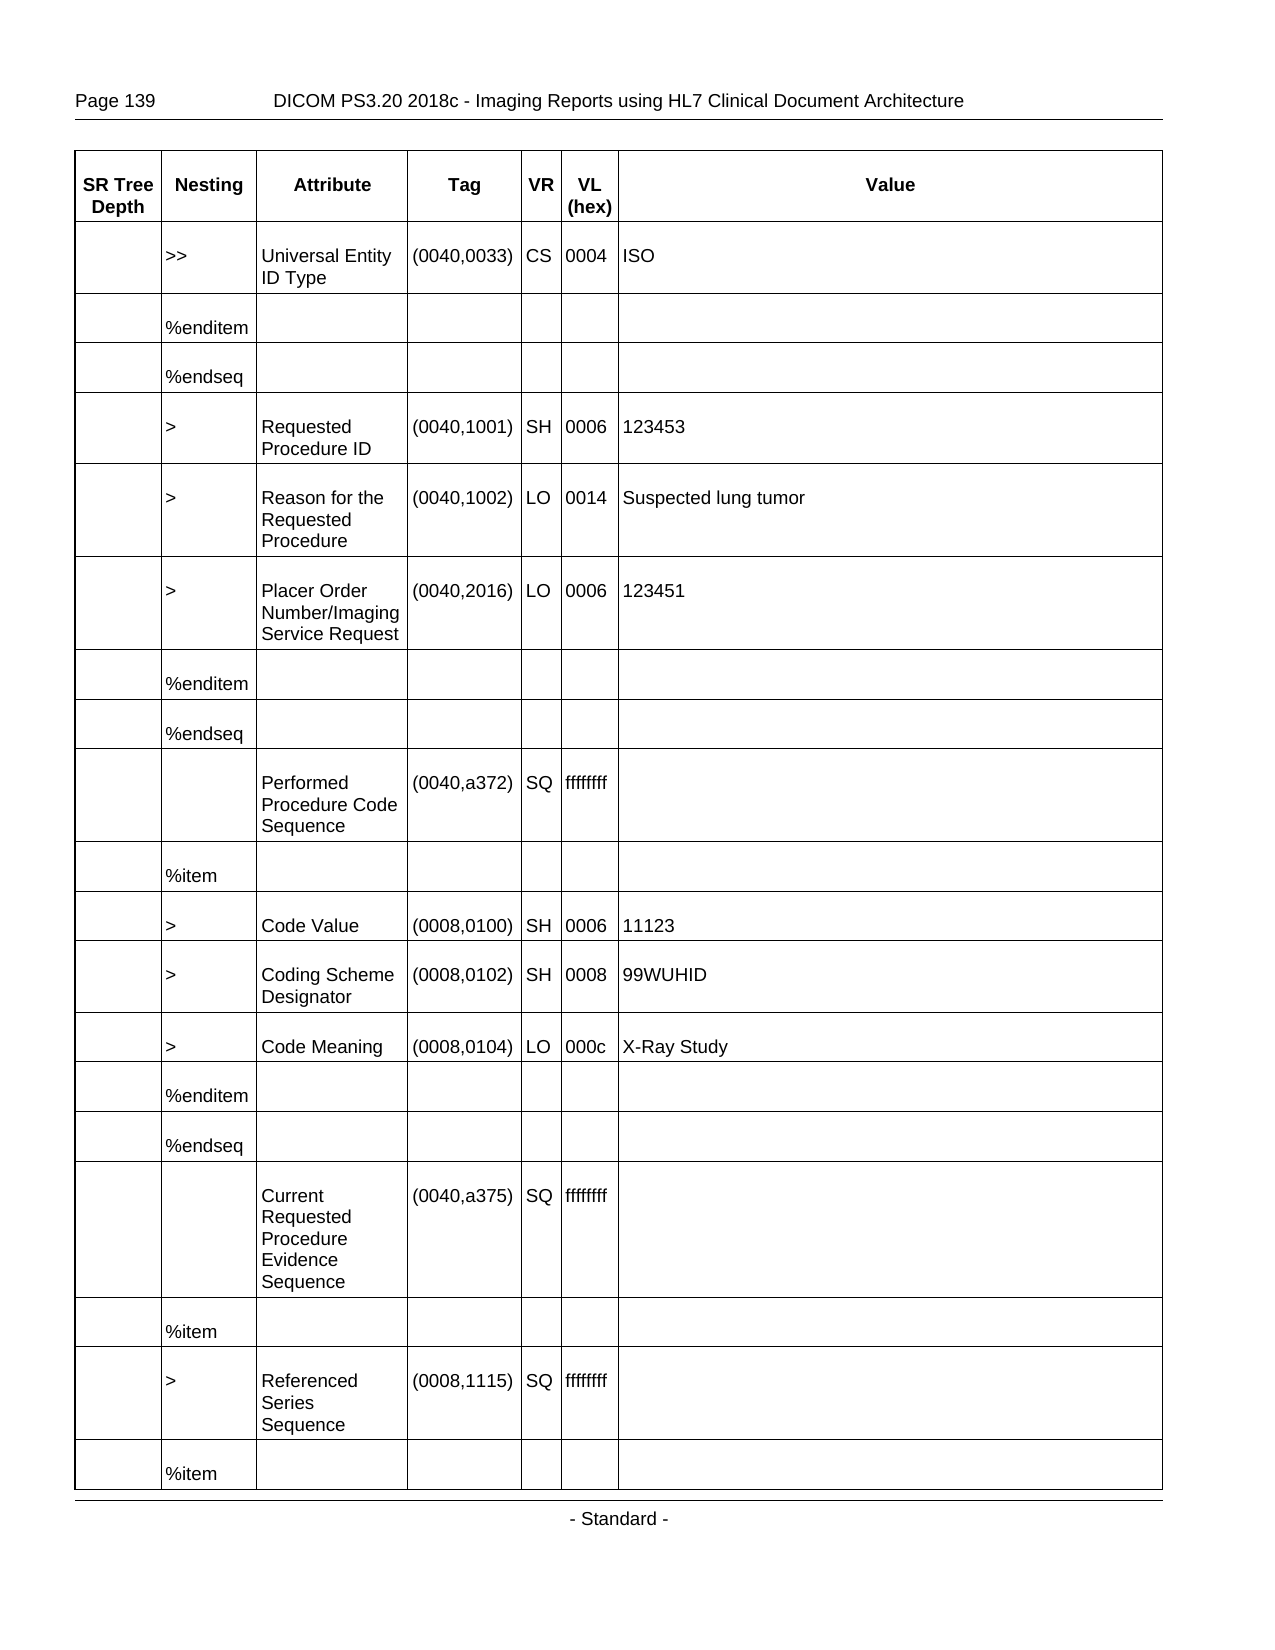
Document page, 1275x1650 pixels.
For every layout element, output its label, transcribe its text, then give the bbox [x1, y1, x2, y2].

table_cell [562, 1062, 618, 1111]
table_cell 0006 [562, 557, 618, 649]
table_cell [257, 700, 407, 748]
table_cell [619, 842, 1162, 891]
table_cell SQ [522, 1162, 561, 1297]
table_cell [522, 700, 561, 748]
table_cell [562, 343, 618, 392]
table_cell [76, 294, 161, 342]
table_header SR Tree Depth [76, 151, 161, 221]
table_cell [76, 749, 161, 841]
table_cell [76, 1013, 161, 1061]
table_cell [76, 1162, 161, 1297]
table_cell [619, 294, 1162, 342]
table_cell (0008,0104) [408, 1013, 521, 1061]
table_cell Code Meaning [257, 1013, 407, 1061]
table_cell [408, 842, 521, 891]
table_header Value [619, 151, 1162, 221]
table_cell Placer Order Number/Imaging Service Request [257, 557, 407, 649]
table_cell [76, 842, 161, 891]
table_cell > [162, 464, 256, 556]
table_cell ffffffff [562, 1347, 618, 1439]
table_cell [76, 393, 161, 463]
table_cell [76, 700, 161, 748]
table_cell [562, 1112, 618, 1161]
table_cell 0006 [562, 393, 618, 463]
table_cell [162, 1162, 256, 1297]
table_cell %enditem [162, 650, 256, 698]
table_cell >> [162, 222, 256, 292]
table_cell %enditem [162, 1062, 256, 1111]
table_cell %endseq [162, 343, 256, 392]
table_cell SQ [522, 749, 561, 841]
table_cell [76, 892, 161, 940]
table_cell Code Value [257, 892, 407, 940]
table_cell [257, 1062, 407, 1111]
table_cell > [162, 892, 256, 940]
table_cell [408, 1298, 521, 1346]
table_cell (0008,0100) [408, 892, 521, 940]
table_cell (0040,1002) [408, 464, 521, 556]
table_cell Reason for the Requested Procedure [257, 464, 407, 556]
table_cell (0040,a375) [408, 1162, 521, 1297]
table_cell Coding Scheme Designator [257, 941, 407, 1012]
table_cell Current Requested Procedure Evidence Sequence [257, 1162, 407, 1297]
table_cell %endseq [162, 1112, 256, 1161]
table_cell 0014 [562, 464, 618, 556]
table_cell Universal Entity ID Type [257, 222, 407, 292]
table_cell [76, 650, 161, 698]
table_cell [522, 1440, 561, 1489]
table_cell [257, 842, 407, 891]
table_cell SH [522, 892, 561, 940]
table_cell [522, 1062, 561, 1111]
table_cell [76, 1440, 161, 1489]
table_cell Referenced Series Sequence [257, 1347, 407, 1439]
table_cell [257, 650, 407, 698]
table_header Attribute [257, 151, 407, 221]
table_cell %item [162, 842, 256, 891]
table_cell [408, 1112, 521, 1161]
table_cell 99WUHID [619, 941, 1162, 1012]
table_cell %item [162, 1298, 256, 1346]
table_cell Performed Procedure Code Sequence [257, 749, 407, 841]
table_cell %item [162, 1440, 256, 1489]
table_cell [619, 1162, 1162, 1297]
table_header VR [522, 151, 561, 221]
table_cell 000c [562, 1013, 618, 1061]
table_cell [562, 650, 618, 698]
table_cell [619, 343, 1162, 392]
table_cell X-Ray Study [619, 1013, 1162, 1061]
table_cell [619, 1062, 1162, 1111]
table_cell [522, 1112, 561, 1161]
table_cell [562, 842, 618, 891]
table_cell [562, 294, 618, 342]
table_cell [562, 1298, 618, 1346]
table_cell (0008,0102) [408, 941, 521, 1012]
table_cell [619, 650, 1162, 698]
table_cell LO [522, 464, 561, 556]
table_cell Requested Procedure ID [257, 393, 407, 463]
table_header VL (hex) [562, 151, 618, 221]
table_cell 0006 [562, 892, 618, 940]
table_cell [619, 1298, 1162, 1346]
table_cell [408, 343, 521, 392]
table_cell (0040,2016) [408, 557, 521, 649]
table_cell 0004 [562, 222, 618, 292]
table_cell > [162, 393, 256, 463]
table_cell ISO [619, 222, 1162, 292]
table_cell [76, 1298, 161, 1346]
table_cell [257, 294, 407, 342]
table_cell [257, 343, 407, 392]
table_cell Suspected lung tumor [619, 464, 1162, 556]
table_cell [76, 1347, 161, 1439]
table_cell [522, 1298, 561, 1346]
table_cell [562, 700, 618, 748]
table_cell %endseq [162, 700, 256, 748]
table_cell > [162, 1347, 256, 1439]
table_cell [257, 1112, 407, 1161]
table_cell [619, 1112, 1162, 1161]
table_cell (0008,1115) [408, 1347, 521, 1439]
table_cell [162, 749, 256, 841]
table_cell [76, 1062, 161, 1111]
table_cell 11123 [619, 892, 1162, 940]
table_cell [76, 1112, 161, 1161]
table_cell [619, 1440, 1162, 1489]
table_cell [522, 650, 561, 698]
table_cell > [162, 1013, 256, 1061]
table_cell (0040,1001) [408, 393, 521, 463]
table_cell 0008 [562, 941, 618, 1012]
table_cell SQ [522, 1347, 561, 1439]
table_cell [619, 749, 1162, 841]
table_cell ffffffff [562, 749, 618, 841]
table_cell 123453 [619, 393, 1162, 463]
table_cell [408, 1440, 521, 1489]
table_cell %enditem [162, 294, 256, 342]
table_cell [76, 941, 161, 1012]
table_cell LO [522, 557, 561, 649]
table_cell [257, 1440, 407, 1489]
table_header Tag [408, 151, 521, 221]
table_cell [408, 1062, 521, 1111]
table_cell > [162, 557, 256, 649]
table_cell (0040,a372) [408, 749, 521, 841]
table_cell [257, 1298, 407, 1346]
table_cell 123451 [619, 557, 1162, 649]
table_cell [76, 222, 161, 292]
table_cell [408, 700, 521, 748]
table_cell [408, 650, 521, 698]
table_cell [522, 842, 561, 891]
table_cell [76, 557, 161, 649]
table_cell ffffffff [562, 1162, 618, 1297]
table_cell [408, 294, 521, 342]
table_cell SH [522, 393, 561, 463]
table_cell [619, 700, 1162, 748]
table_cell [76, 343, 161, 392]
table_cell SH [522, 941, 561, 1012]
table_cell [619, 1347, 1162, 1439]
table_cell (0040,0033) [408, 222, 521, 292]
table_cell CS [522, 222, 561, 292]
table_cell > [162, 941, 256, 1012]
table_cell [522, 294, 561, 342]
table_cell [76, 464, 161, 556]
table_cell [522, 343, 561, 392]
table_cell [562, 1440, 618, 1489]
table_header Nesting [162, 151, 256, 221]
table_cell LO [522, 1013, 561, 1061]
